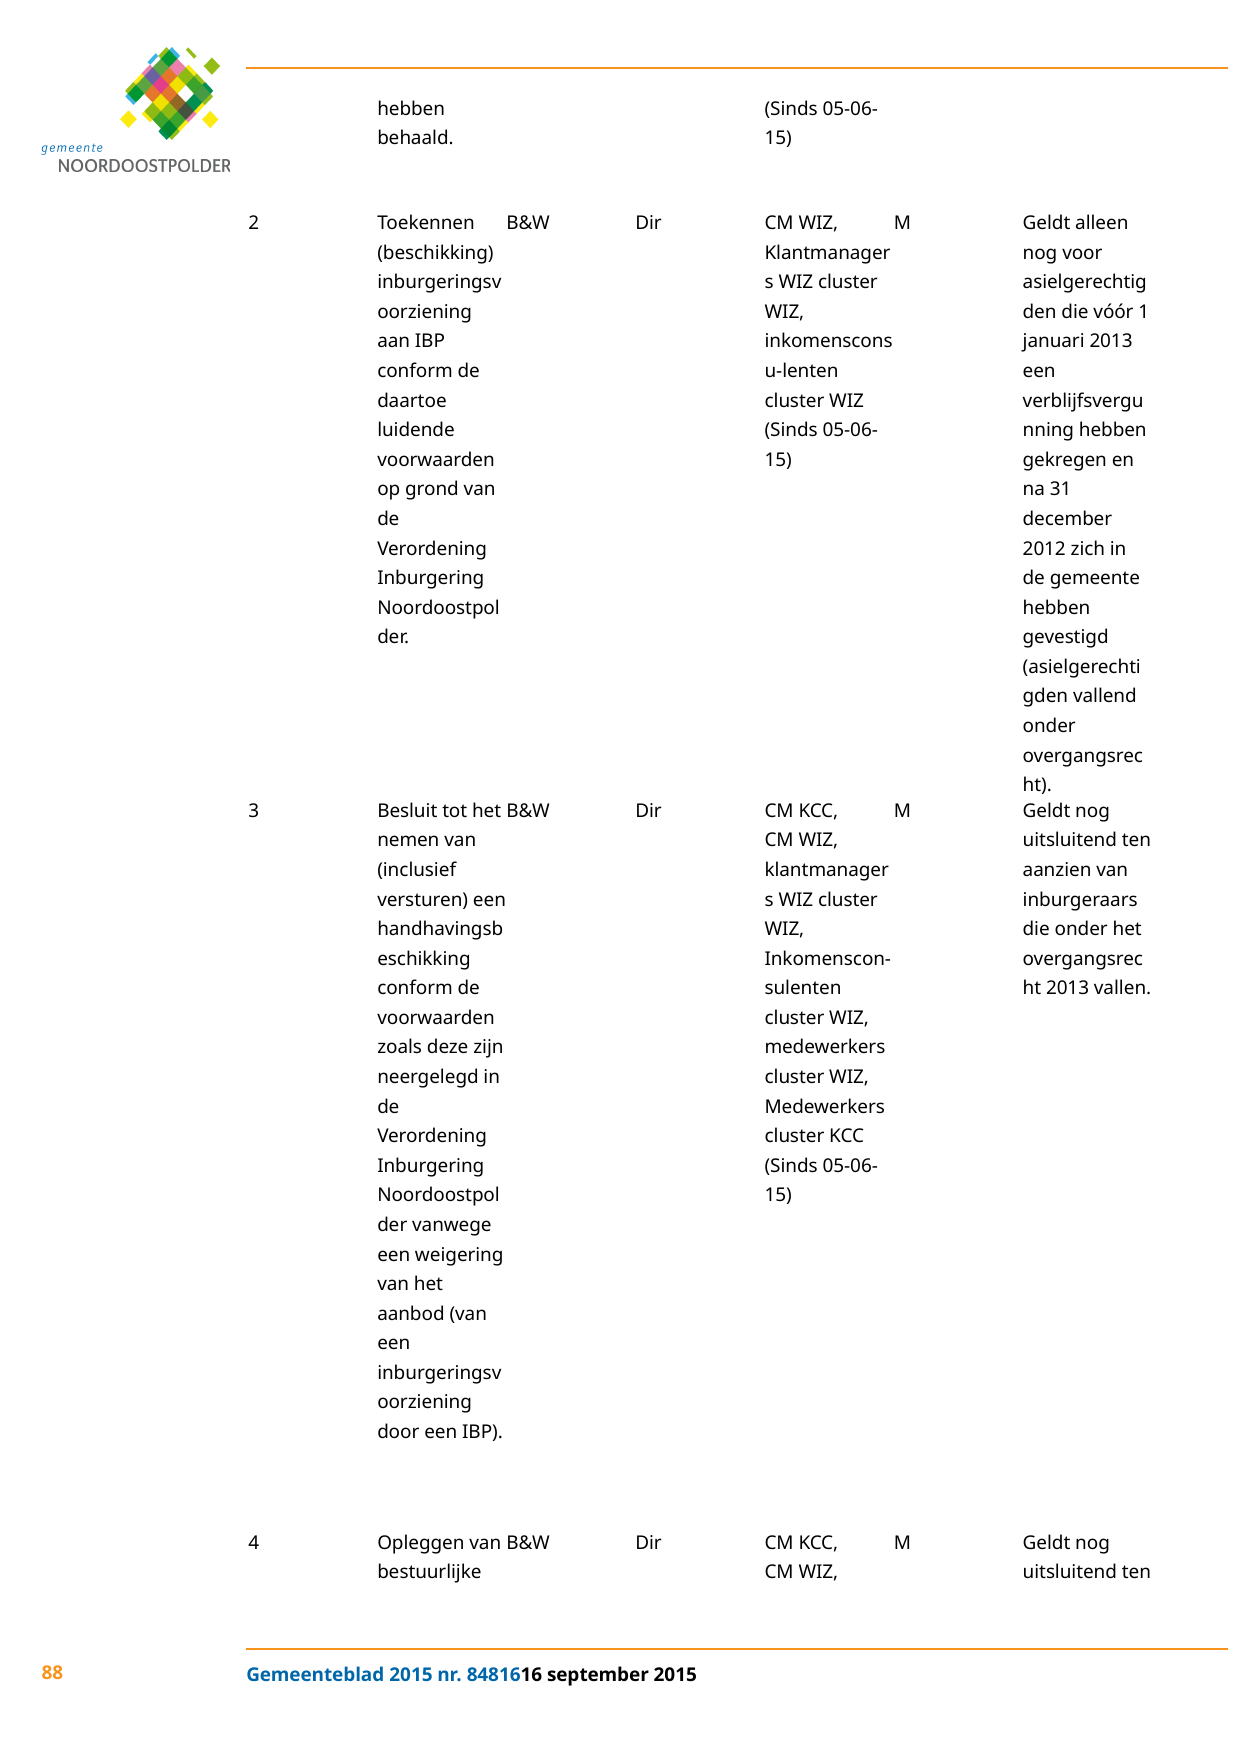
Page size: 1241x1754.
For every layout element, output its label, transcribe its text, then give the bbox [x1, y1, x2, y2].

table_header (Sinds 05-06-15) [764, 95, 893, 209]
table_cell Dir [635, 1529, 764, 1584]
table_cell [764, 1444, 893, 1529]
table_cell Geldt alleen nog voor asielgerechtigden die vóór 1 januari 2013 een verblijfsvergunning hebben gekregen en na 31 december 2012 zich in de gemeente hebben gevestigd (asielgerechtigden vallend onder overgangsrecht). [1023, 209, 1152, 797]
table_header [506, 95, 635, 209]
picture [41, 47, 231, 172]
table_header [248, 95, 377, 209]
table_cell [635, 1444, 764, 1529]
table_cell M [894, 797, 1022, 1444]
table_header [635, 95, 764, 209]
table_header [1023, 95, 1152, 209]
table_cell [506, 1444, 635, 1529]
table_cell Geldt nog uitsluitend ten aanzien van inburgeraars die onder het overgangsrecht 2013 vallen. [1023, 797, 1152, 1444]
table_cell B&W [506, 1529, 635, 1584]
table_cell [377, 1444, 506, 1529]
table_header hebben behaald. [377, 95, 506, 209]
table_cell Besluit tot het nemen van (inclusief versturen) een handhavingsbeschikking conform de voorwaarden zoals deze zijn neergelegd in de Verordening Inburgering Noordoostpolder vanwege een weigering van het aanbod (van een inburgeringsvoorziening door een IBP). [377, 797, 506, 1444]
table_cell M [894, 1529, 1022, 1584]
table_cell Dir [635, 209, 764, 797]
table_cell 2 [248, 209, 377, 797]
table_cell 4 [248, 1529, 377, 1584]
table_cell [1023, 1444, 1152, 1529]
table_header [894, 95, 1022, 209]
table_cell B&W [506, 209, 635, 797]
table_cell CM WIZ, Klantmanagers WIZ cluster WIZ, inkomensconsu-lenten cluster WIZ (Sinds 05-06-15) [764, 209, 893, 797]
table_cell 3 [248, 797, 377, 1444]
table_cell [894, 1444, 1022, 1529]
table_cell [248, 1444, 377, 1529]
table_cell B&W [506, 797, 635, 1444]
table_cell Toekennen (beschikking) inburgeringsvoorziening aan IBP conform de daartoe luidende voorwaarden op grond van de Verordening Inburgering Noordoostpolder. [377, 209, 506, 797]
table_cell CM KCC, CM WIZ, [764, 1529, 893, 1584]
table_cell M [894, 209, 1022, 797]
table_cell Opleggen van bestuurlijke [377, 1529, 506, 1584]
table_cell Dir [635, 797, 764, 1444]
table_cell CM KCC, CM WIZ, klantmanagers WIZ cluster WIZ, Inkomenscon-sulenten cluster WIZ, medewerkers cluster WIZ, Medewerkers cluster KCC (Sinds 05-06-15) [764, 797, 893, 1444]
table_cell Geldt nog uitsluitend ten [1023, 1529, 1152, 1584]
